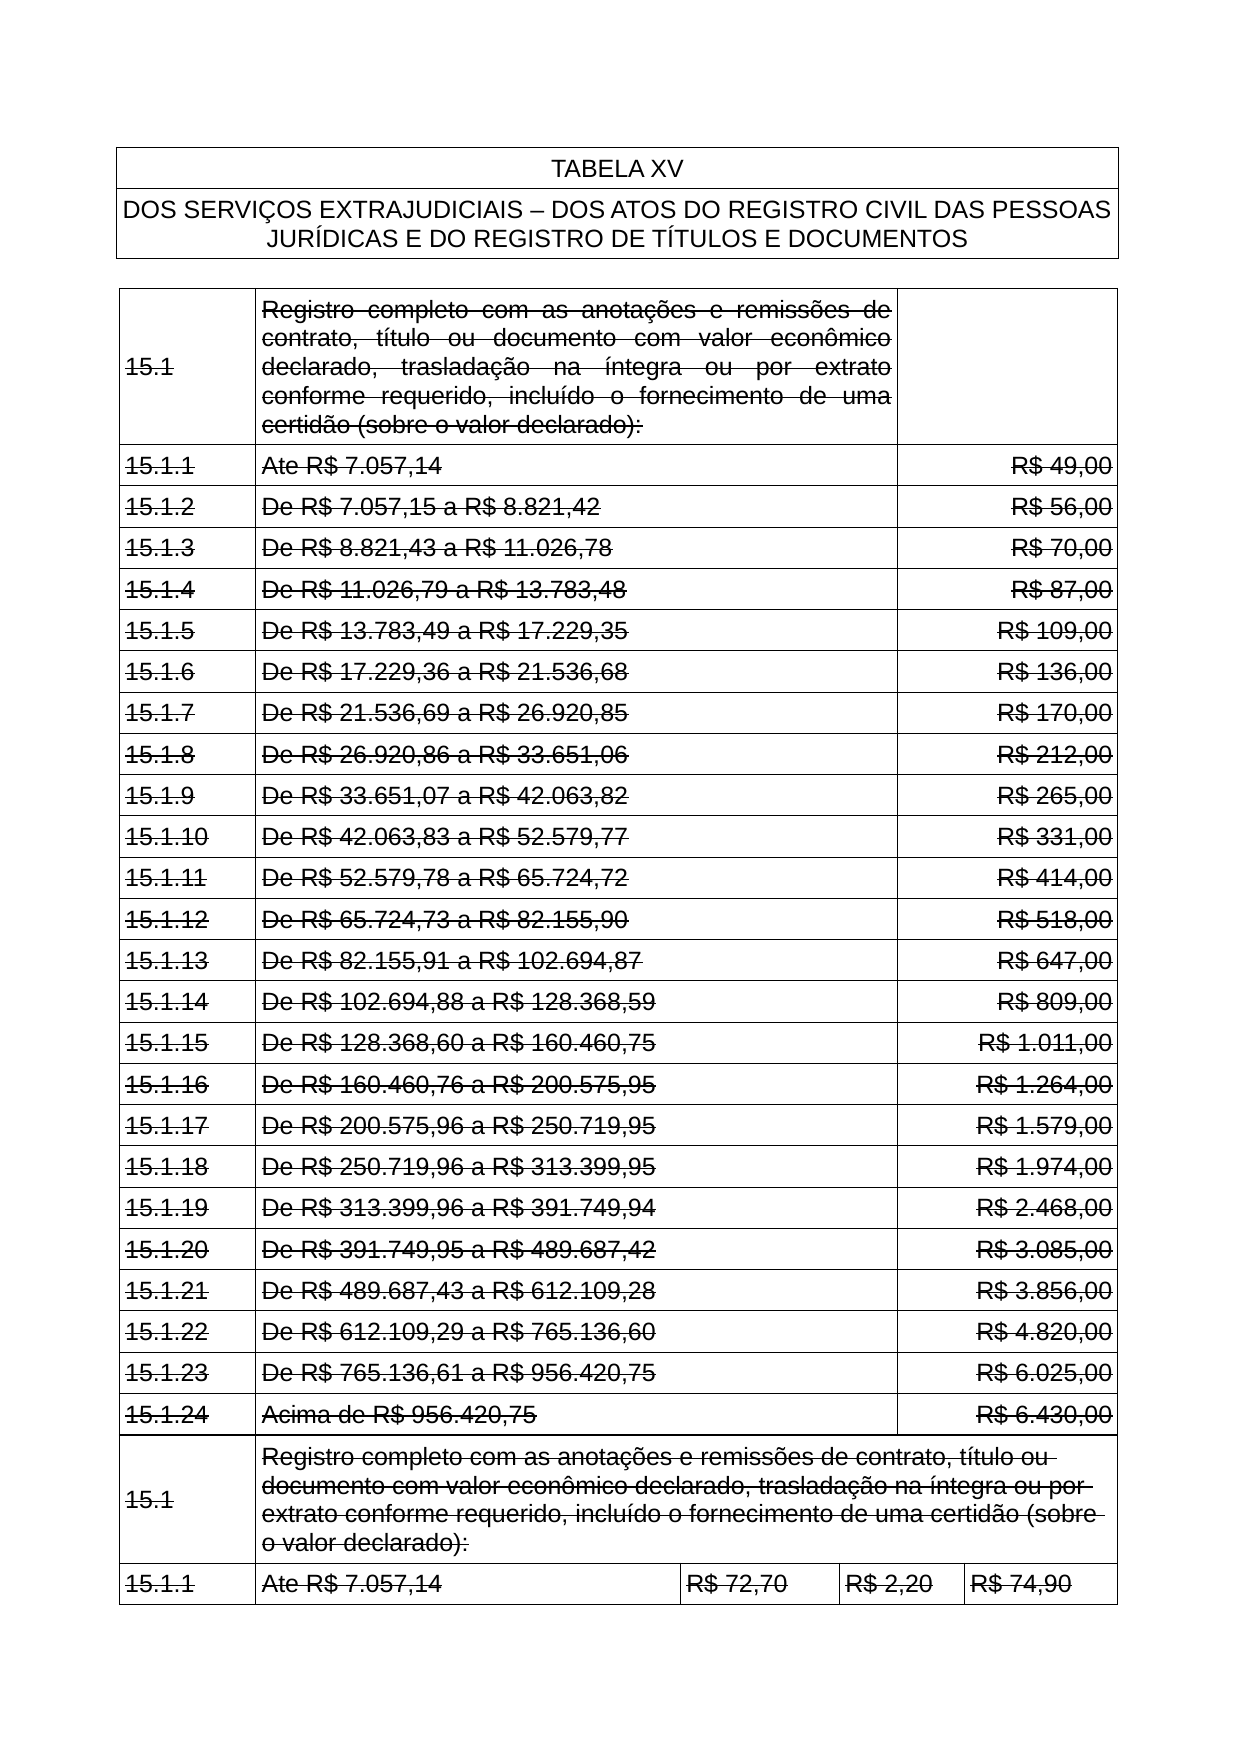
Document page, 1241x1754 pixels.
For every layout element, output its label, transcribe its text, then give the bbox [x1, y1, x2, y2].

table_cell R$ 136,00 [898, 651, 1117, 692]
table_cell De R$ 489.687,43 a R$ 612.109,28 [256, 1270, 897, 1310]
table_header Registro completo com as anotações e remissões de contrato, título ou documento com valor econômico declarado, trasladação na íntegra ou por extrato conforme requerido, incluído o fornecimento de uma certidão (sobre o valor declarado): [256, 289, 897, 444]
table_cell De R$ 765.136,61 a R$ 956.420,75 [256, 1353, 897, 1393]
table_cell R$ 56,00 [898, 486, 1117, 527]
table_cell R$ 1.264,00 [898, 1064, 1117, 1104]
table_cell R$ 3.856,00 [898, 1270, 1117, 1310]
table_cell 15.1.16 [120, 1064, 255, 1104]
table_cell 15.1.13 [120, 940, 255, 980]
table_cell R$ 414,00 [898, 858, 1117, 898]
table_cell 15.1.12 [120, 899, 255, 939]
table_cell De R$ 612.109,29 a R$ 765.136,60 [256, 1311, 897, 1352]
table_cell R$ 647,00 [898, 940, 1117, 980]
table_cell De R$ 42.063,83 a R$ 52.579,77 [256, 816, 897, 857]
table_cell R$ 87,00 [898, 569, 1117, 609]
table_cell 15.1.11 [120, 858, 255, 898]
table_cell DOS SERVIÇOS EXTRAJUDICIAIS – DOS ATOS DO REGISTRO CIVIL DAS PESSOAS JURÍDICAS E DO REGISTRO DE TÍTULOS E DOCUMENTOS [117, 189, 1118, 258]
table_cell De R$ 17.229,36 a R$ 21.536,68 [256, 651, 897, 692]
table_cell 15.1.1 [120, 445, 255, 485]
table_cell 15.1.2 [120, 486, 255, 527]
table_header TABELA XV [117, 148, 1118, 188]
table_cell De R$ 200.575,96 a R$ 250.719,95 [256, 1105, 897, 1145]
table_cell De R$ 102.694,88 a R$ 128.368,59 [256, 981, 897, 1022]
table_cell R$ 1.011,00 [898, 1023, 1117, 1063]
table_cell R$ 4.820,00 [898, 1311, 1117, 1352]
table_cell 15.1.21 [120, 1270, 255, 1310]
table_cell De R$ 21.536,69 a R$ 26.920,85 [256, 693, 897, 733]
table_cell 15.1.3 [120, 528, 255, 568]
table_cell Acima de R$ 956.420,75 [256, 1394, 897, 1434]
table_cell De R$ 11.026,79 a R$ 13.783,48 [256, 569, 897, 609]
table_cell De R$ 52.579,78 a R$ 65.724,72 [256, 858, 897, 898]
table_cell R$ 6.430,00 [898, 1394, 1117, 1434]
table_header [898, 289, 1117, 444]
table_cell R$ 2,20 [840, 1564, 964, 1604]
table_cell 15.1.22 [120, 1311, 255, 1352]
table_cell De R$ 26.920,86 a R$ 33.651,06 [256, 734, 897, 774]
table_header Registro completo com as anotações e remissões de contrato, título ou documento com valor econômico declarado, trasladação na íntegra ou por extrato conforme requerido, incluído o fornecimento de uma certidão (sobre o valor declarado): [256, 1436, 1117, 1563]
table_cell 15.1.19 [120, 1188, 255, 1228]
table_cell R$ 809,00 [898, 981, 1117, 1022]
table_cell De R$ 250.719,96 a R$ 313.399,95 [256, 1146, 897, 1187]
table_cell De R$ 8.821,43 a R$ 11.026,78 [256, 528, 897, 568]
table_cell Ate R$ 7.057,14 [256, 445, 897, 485]
table_cell Ate R$ 7.057,14 [256, 1564, 680, 1604]
table_cell 15.1.9 [120, 775, 255, 815]
table_cell 15.1.10 [120, 816, 255, 857]
table_cell R$ 265,00 [898, 775, 1117, 815]
table_cell R$ 74,90 [965, 1564, 1117, 1604]
table_cell De R$ 33.651,07 a R$ 42.063,82 [256, 775, 897, 815]
table_cell R$ 170,00 [898, 693, 1117, 733]
table_cell De R$ 160.460,76 a R$ 200.575,95 [256, 1064, 897, 1104]
table_cell R$ 1.974,00 [898, 1146, 1117, 1187]
table_cell R$ 331,00 [898, 816, 1117, 857]
table_cell 15.1.8 [120, 734, 255, 774]
table_cell R$ 3.085,00 [898, 1229, 1117, 1269]
table_cell R$ 109,00 [898, 610, 1117, 650]
table_cell 15.1.14 [120, 981, 255, 1022]
table_cell R$ 70,00 [898, 528, 1117, 568]
table_cell 15.1.1 [120, 1564, 255, 1604]
table_cell De R$ 391.749,95 a R$ 489.687,42 [256, 1229, 897, 1269]
table_cell 15.1.17 [120, 1105, 255, 1145]
table_cell R$ 72,70 [681, 1564, 839, 1604]
table_cell R$ 212,00 [898, 734, 1117, 774]
table_cell De R$ 128.368,60 a R$ 160.460,75 [256, 1023, 897, 1063]
table_cell 15.1.4 [120, 569, 255, 609]
table_cell 15.1.20 [120, 1229, 255, 1269]
table_cell De R$ 65.724,73 a R$ 82.155,90 [256, 899, 897, 939]
table_cell 15.1.7 [120, 693, 255, 733]
table_cell R$ 49,00 [898, 445, 1117, 485]
table_cell 15.1.15 [120, 1023, 255, 1063]
table_cell R$ 2.468,00 [898, 1188, 1117, 1228]
table_cell R$ 1.579,00 [898, 1105, 1117, 1145]
table_cell De R$ 7.057,15 a R$ 8.821,42 [256, 486, 897, 527]
table_cell 15.1.23 [120, 1353, 255, 1393]
table_header 15.1 [120, 289, 255, 444]
table_cell R$ 518,00 [898, 899, 1117, 939]
table_cell 15.1.24 [120, 1394, 255, 1434]
table_cell 15.1.6 [120, 651, 255, 692]
table_cell De R$ 13.783,49 a R$ 17.229,35 [256, 610, 897, 650]
table_header 15.1 [120, 1436, 255, 1563]
table_cell R$ 6.025,00 [898, 1353, 1117, 1393]
table_cell De R$ 313.399,96 a R$ 391.749,94 [256, 1188, 897, 1228]
table_cell 15.1.18 [120, 1146, 255, 1187]
table_cell 15.1.5 [120, 610, 255, 650]
table_cell De R$ 82.155,91 a R$ 102.694,87 [256, 940, 897, 980]
